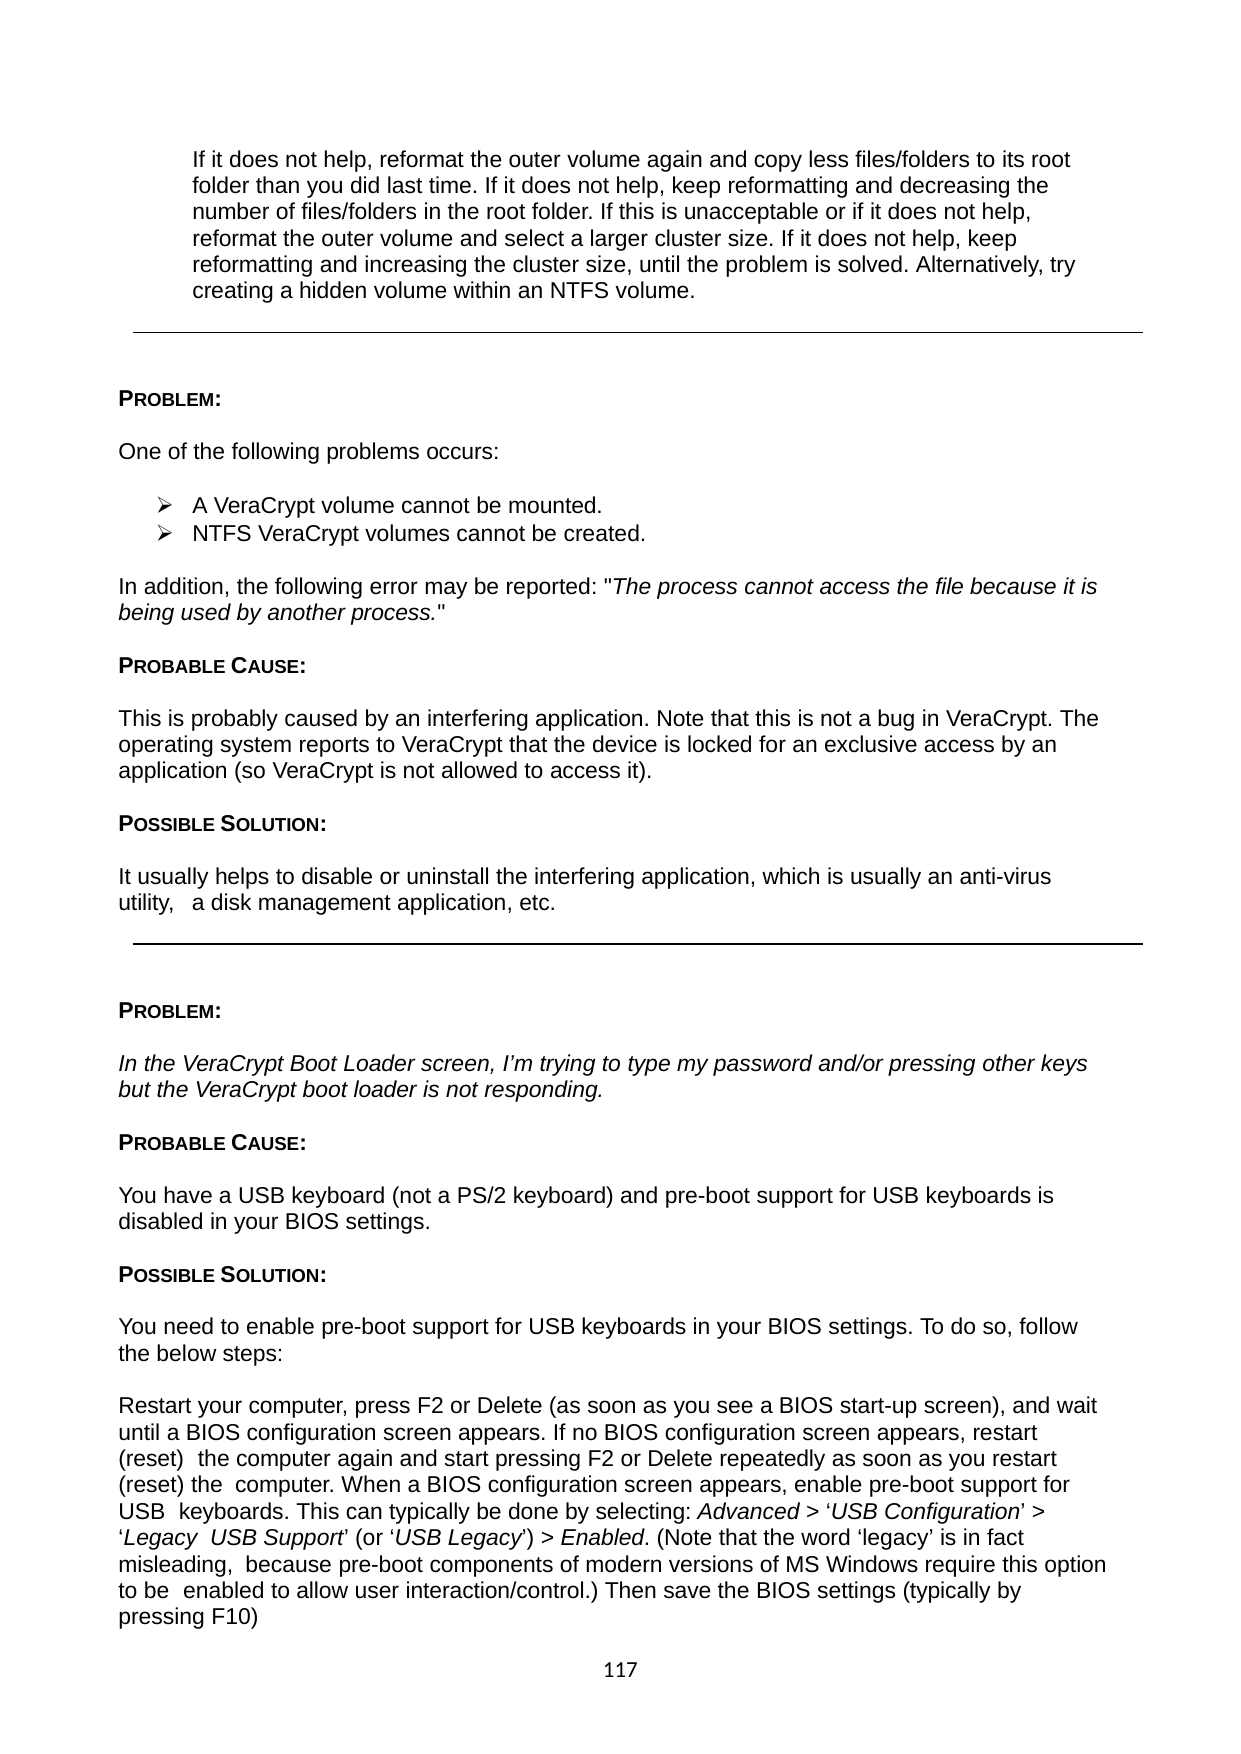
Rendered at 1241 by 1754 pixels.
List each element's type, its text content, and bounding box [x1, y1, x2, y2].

text PROBLEM: [118, 997, 1138, 1023]
text If it does not help, reformat the outer volume again and copy less files/folders to its root folder than you did last time. If it does not help, keep reformatting and decreasing the number of files/folders in the root folder. If this is unacceptable or if it does not help, reformat the outer volume and select a larger cluster size. If it does not help, keep reformatting and increasing the cluster size, until the problem is solved. Alternatively, try creating a hidden volume within an NTFS volume. [192, 146, 1102, 304]
text You need to enable pre-boot support for USB keyboards in your BIOS settings. To do so, follow the below steps: [118, 1313, 1102, 1366]
text POSSIBLE SOLUTION: [118, 810, 1138, 837]
text In the VeraCrypt Boot Loader screen, I’m trying to type my password and/or pressing other keys but the VeraCrypt boot loader is not responding. [118, 1050, 1108, 1102]
text PROBLEM: [118, 385, 1138, 411]
text You have a USB keyboard (not a PS/2 keyboard) and pre-boot support for USB keyboards is disabled in your BIOS settings. [118, 1182, 1102, 1234]
text This is probably caused by an interfering application. Note that this is not a bug in VeraCrypt. The operating system reports to VeraCrypt that the device is locked for an exclusive access by an application (so VeraCrypt is not allowed to access it). [118, 704, 1113, 784]
text PROBABLE CAUSE: [118, 652, 1138, 678]
text One of the following problems occurs: [118, 438, 1138, 464]
list A VeraCrypt volume cannot be mounted. [156, 491, 1138, 519]
list NTFS VeraCrypt volumes cannot be created. [156, 519, 1138, 547]
text POSSIBLE SOLUTION: [118, 1261, 1138, 1287]
text Restart your computer, press F2 or Delete (as soon as you see a BIOS start-up screen), and wait until a BIOS configuration screen appears. If no BIOS configuration screen appears, restart (reset) the computer again and start pressing F2 or Delete repeatedly as soon as you restart (reset) the computer. When a BIOS configuration screen appears, enable pre-boot support for USB keyboards. This can typically be done by selecting: Advanced > ‘USB Configuration’ > ‘Legacy USB Support’ (or ‘USB Legacy’) > Enabled. (Note that the word ‘legacy’ is in fact misleading, because pre-boot components of modern versions of MS Windows require this option to be enabled to allow user interaction/control.) Then save the BIOS settings (typically by pressing F10) [118, 1392, 1108, 1629]
text In addition, the following error may be reported: "The process cannot access the file because it is being used by another process." [118, 573, 1102, 626]
text It usually helps to disable or uninstall the interfering application, which is usually an anti-virus utility, a disk management application, etc. [118, 863, 1112, 916]
text PROBABLE CAUSE: [118, 1129, 1138, 1155]
